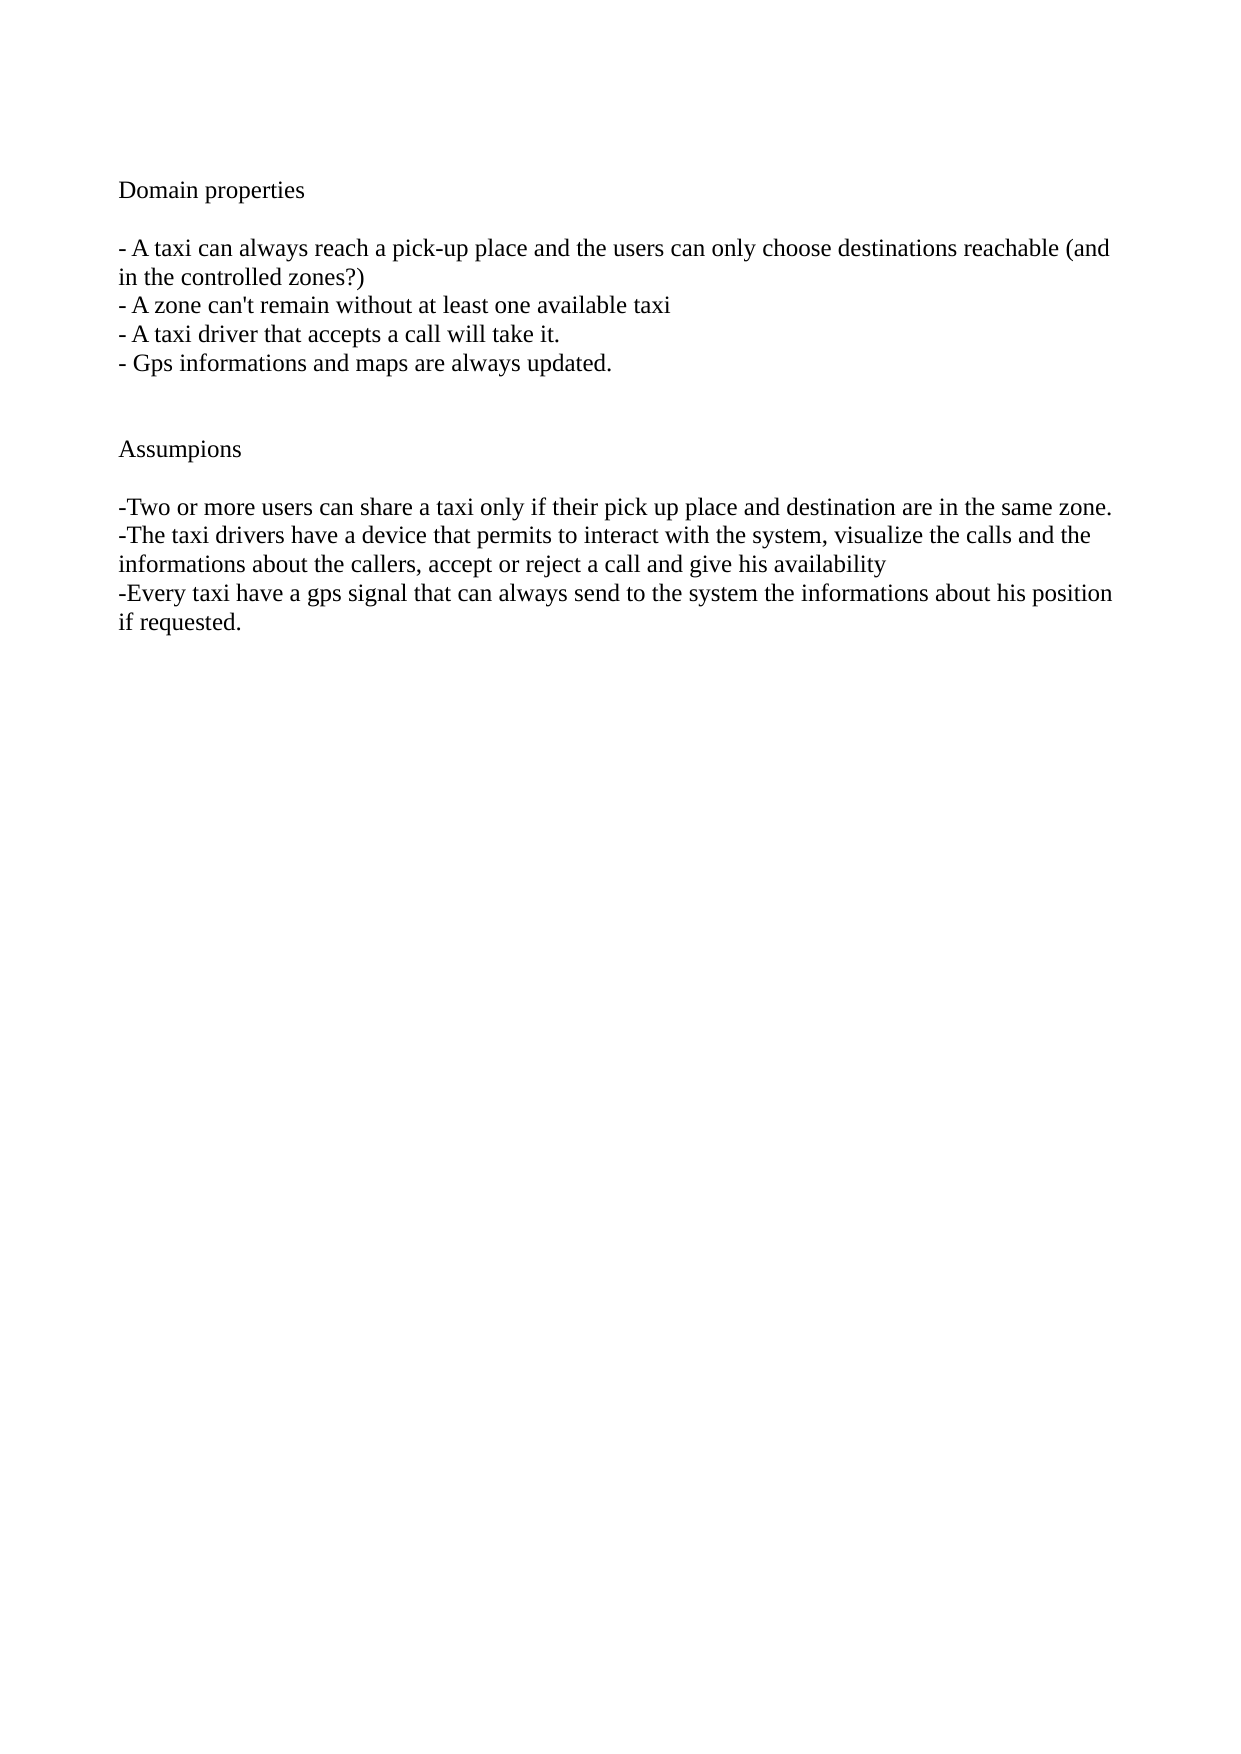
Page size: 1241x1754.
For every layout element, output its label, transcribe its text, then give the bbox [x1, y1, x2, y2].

text -The taxi drivers have a device that permits to interact with the system, visualize the calls and the informations about the callers, accept or reject a call and give his availability [118, 521, 1122, 578]
text - A taxi can always reach a pick-up place and the users can only choose destinations reachable (and in the controlled zones?) [118, 233, 1122, 291]
text - Gps informations and maps are always updated. [118, 348, 1122, 377]
text - A zone can't remain without at least one available taxi [118, 291, 1122, 319]
text -Every taxi have a gps signal that can always send to the system the informations about his position if requested. [118, 578, 1122, 636]
text - A taxi driver that accepts a call will take it. [118, 319, 1122, 348]
text Domain properties [118, 176, 1122, 204]
text Assumpions [118, 434, 1122, 463]
text -Two or more users can share a taxi only if their pick up place and destination are in the same zone. [118, 492, 1122, 521]
